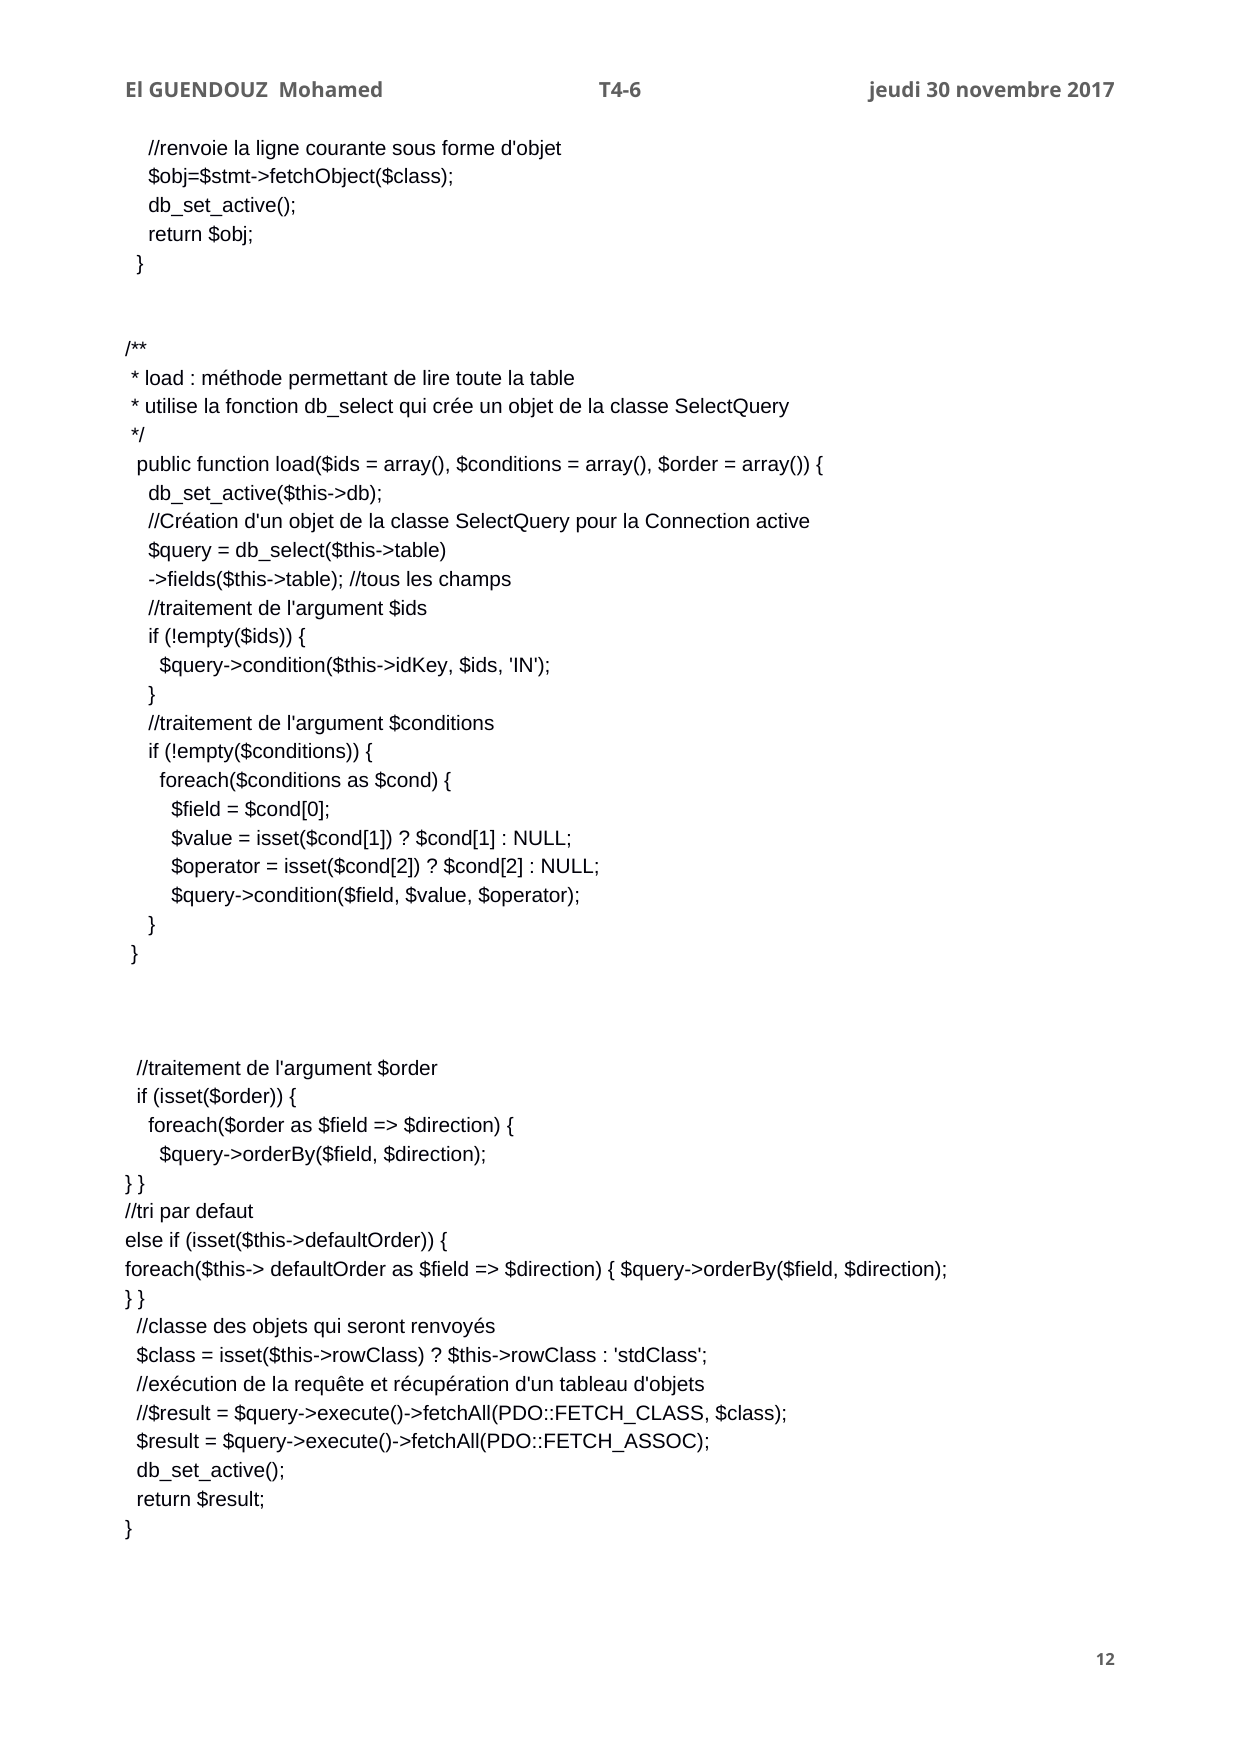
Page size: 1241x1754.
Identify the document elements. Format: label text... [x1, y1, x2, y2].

text //renvoie la ligne courante sous forme d'objet $obj=$stmt->fetchObject($class); db_set_active(); return $obj; } /** * load : méthode permettant de lire toute la table * utilise la fonction db_select qui crée un objet de la classe SelectQuery */ public function load($ids = array(), $conditions = array(), $order = array()) { db_set_active($this->db); //Création d'un objet de la classe SelectQuery pour la Connection active $query = db_select($this->table) ->fields($this->table); //tous les champs //traitement de l'argument $ids if (!empty($ids)) { $query->condition($this->idKey, $ids, 'IN'); } //traitement de l'argument $conditions if (!empty($conditions)) { foreach($conditions as $cond) { $field = $cond[0]; $value = isset($cond[1]) ? $cond[1] : NULL; $operator = isset($cond[2]) ? $cond[2] : NULL; $query->condition($field, $value, $operator); } } //traitement de l'argument $order if (isset($order)) { foreach($order as $field => $direction) { $query->orderBy($field, $direction); } } //tri par defaut else if (isset($this->defaultOrder)) { foreach($this-> defaultOrder as $field => $direction) { $query->orderBy($field, $direction); } } //classe des objets qui seront renvoyés $class = isset($this->rowClass) ? $this->rowClass : 'stdClass'; //exécution de la requête et récupération d'un tableau d'objets //$result = $query->execute()->fetchAll(PDO::FETCH_CLASS, $class); $result = $query->execute()->fetchAll(PDO::FETCH_ASSOC); db_set_active(); return $result; } [125, 135, 1115, 1597]
